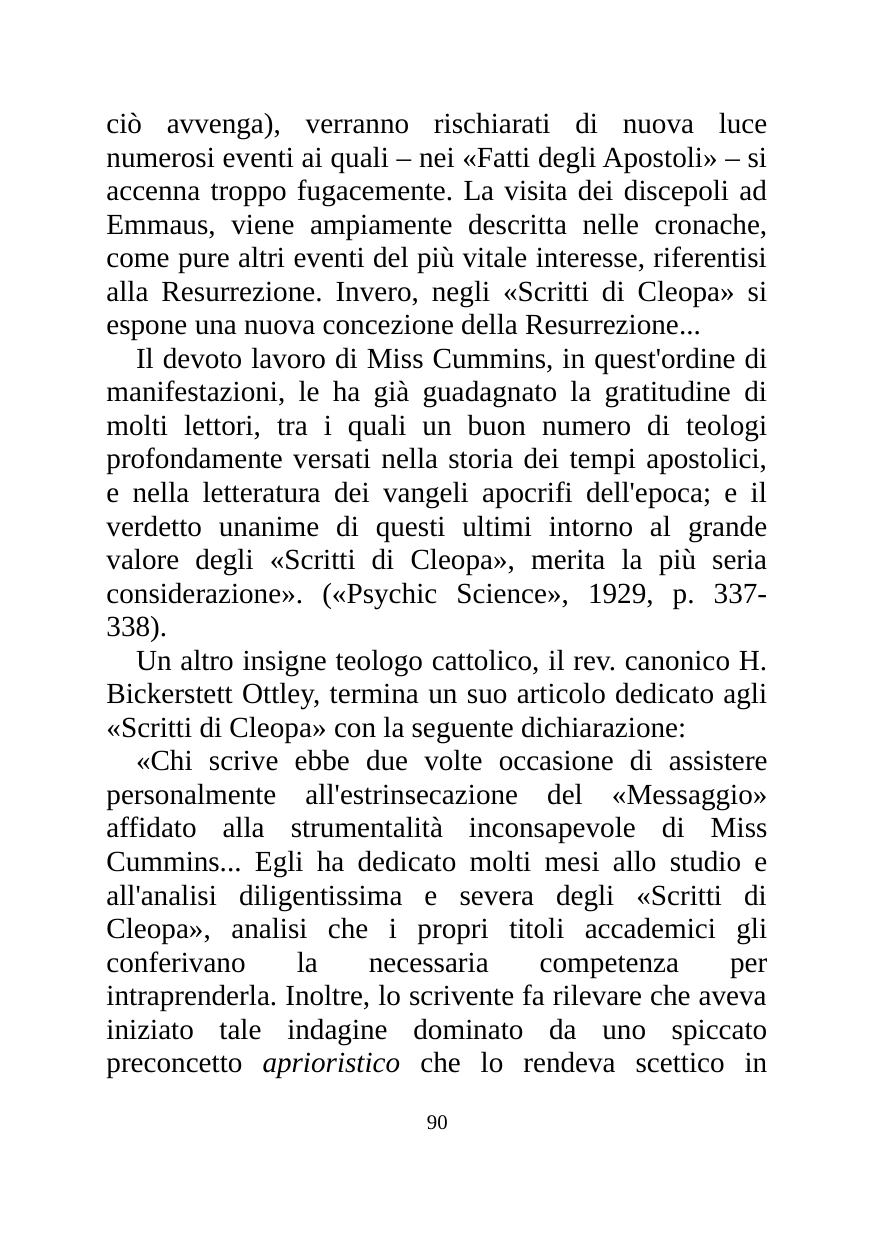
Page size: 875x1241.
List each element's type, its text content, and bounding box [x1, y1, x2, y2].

text ciò avvenga), verranno rischiarati di nuova luce numerosi eventi ai quali – nei «Fatti degli Apostoli» – si accenna troppo fugacemente. La visita dei discepoli ad Emmaus, viene ampiamente descritta nelle cronache, come pure altri eventi del più vitale interesse, riferentisi alla Resurrezione. Invero, negli «Scritti di Cleopa» si espone una nuova concezione della Resurrezione... [106, 106, 768, 341]
text Un altro insigne teologo cattolico, il rev. canonico H. Bickerstett Ottley, termina un suo articolo dedicato agli «Scritti di Cleopa» con la seguente dichiarazione: [106, 643, 768, 743]
text «Chi scrive ebbe due volte occasione di assistere personalmente all'estrinsecazione del «Messaggio» affidato alla strumentalità inconsapevole di Miss Cummins... Egli ha dedicato molti mesi allo studio e all'analisi diligentissima e severa degli «Scritti di Cleopa», analisi che i propri titoli accademici gli conferivano la necessaria competenza per intraprenderla. Inoltre, lo scrivente fa rilevare che aveva iniziato tale indagine dominato da uno spiccato preconcetto aprioristico che lo rendeva scettico in [106, 743, 768, 1079]
text Il devoto lavoro di Miss Cummins, in quest'ordine di manifestazioni, le ha già guadagnato la gratitudine di molti lettori, tra i quali un buon numero di teologi profondamente versati nella storia dei tempi apostolici, e nella letteratura dei vangeli apocrifi dell'epoca; e il verdetto unanime di questi ultimi intorno al grande valore degli «Scritti di Cleopa», merita la più seria considerazione». («Psychic Science», 1929, p. 337-338). [106, 341, 768, 643]
